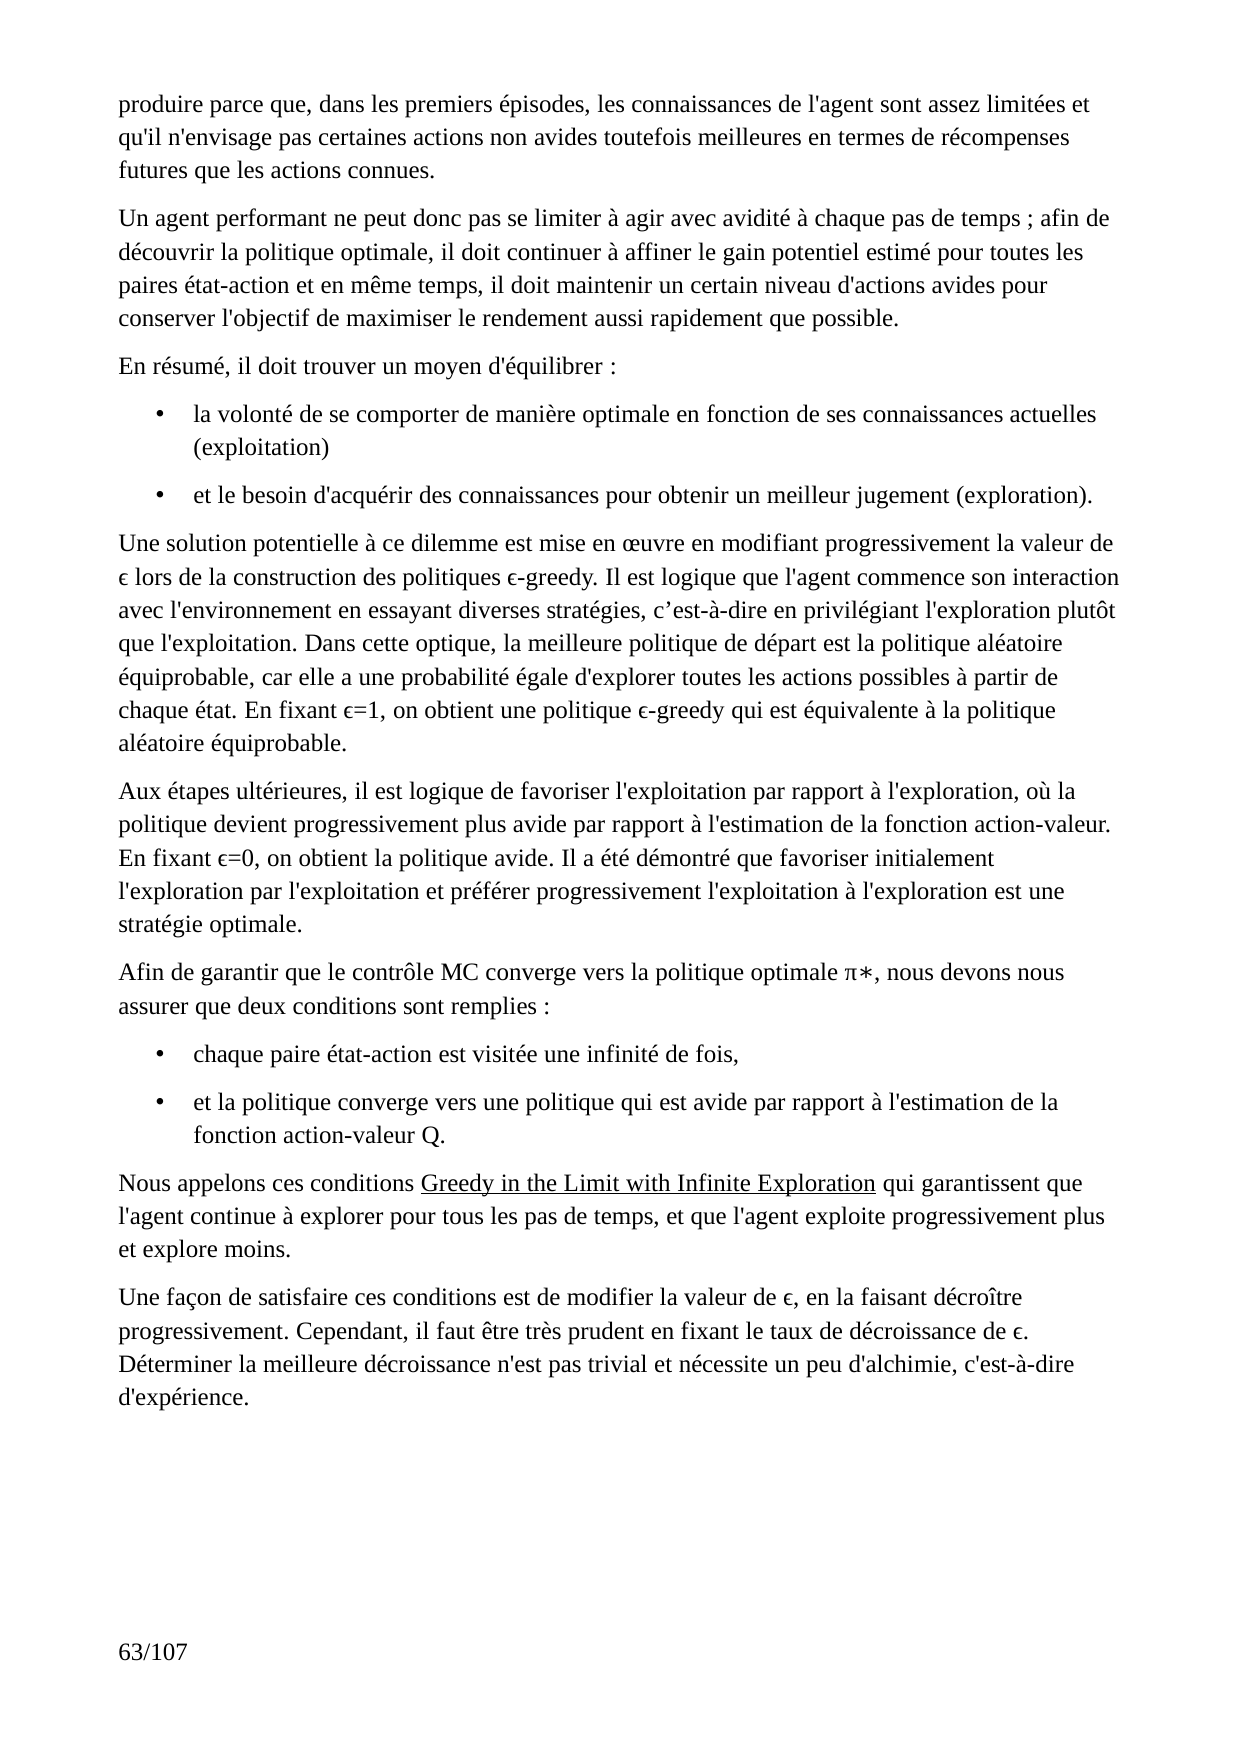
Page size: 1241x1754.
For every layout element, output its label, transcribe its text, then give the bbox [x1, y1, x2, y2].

text produire parce que, dans les premiers épisodes, les connaissances de l'agent sont assez limitées et qu'il n'envisage pas certaines actions non avides toutefois meilleures en termes de récompenses futures que les actions connues. [118, 88, 1122, 184]
text Une solution potentielle à ce dilemme est mise en œuvre en modifiant progressivement la valeur de ϵ lors de la construction des politiques ϵ-greedy. Il est logique que l'agent commence son interaction avec l'environnement en essayant diverses stratégies, c’est-à-dire en privilégiant l'exploration plutôt que l'exploitation. Dans cette optique, la meilleure politique de départ est la politique aléatoire équiprobable, car elle a une probabilité égale d'explorer toutes les actions possibles à partir de chaque état. En fixant ϵ=1, on obtient une politique ϵ-greedy qui est équivalente à la politique aléatoire équiprobable. [118, 528, 1122, 757]
text Afin de garantir que le contrôle MC converge vers la politique optimale π∗, nous devons nous assurer que deux conditions sont remplies : [118, 957, 1122, 1020]
text Une façon de satisfaire ces conditions est de modifier la valeur de ϵ, en la faisant décroître progressivement. Cependant, il faut être très prudent en fixant le taux de décroissance de ϵ. Déterminer la meilleure décroissance n'est pas trivial et nécessite un peu d'alchimie, c'est-à-dire d'expérience. [118, 1282, 1122, 1411]
list et la politique converge vers une politique qui est avide par rapport à l'estimation de la fonction action-valeur Q. [156, 1086, 1122, 1149]
list chaque paire état-action est visitée une infinité de fois, [156, 1038, 1122, 1068]
list la volonté de se comporter de manière optimale en fonction de ses connaissances actuelles (exploitation) [156, 399, 1122, 461]
text Aux étapes ultérieures, il est logique de favoriser l'exploitation par rapport à l'exploration, où la politique devient progressivement plus avide par rapport à l'estimation de la fonction action-valeur. En fixant ϵ=0, on obtient la politique avide. Il a été démontré que favoriser initialement l'exploration par l'exploitation et préférer progressivement l'exploitation à l'exploration est une stratégie optimale. [118, 776, 1122, 938]
text Nous appelons ces conditions Greedy in the Limit with Infinite Exploration qui garantissent que l'agent continue à explorer pour tous les pas de temps, et que l'agent exploite progressivement plus et explore moins. [118, 1168, 1122, 1263]
text Un agent performant ne peut donc pas se limiter à agir avec avidité à chaque pas de temps ; afin de découvrir la politique optimale, il doit continuer à affiner le gain potentiel estimé pour toutes les paires état-action et en même temps, il doit maintenir un certain niveau d'actions avides pour conserver l'objectif de maximiser le rendement aussi rapidement que possible. [118, 203, 1122, 332]
text En résumé, il doit trouver un moyen d'équilibrer : [118, 351, 1122, 380]
list et le besoin d'acquérir des connaissances pour obtenir un meilleur jugement (exploration). [156, 480, 1122, 509]
